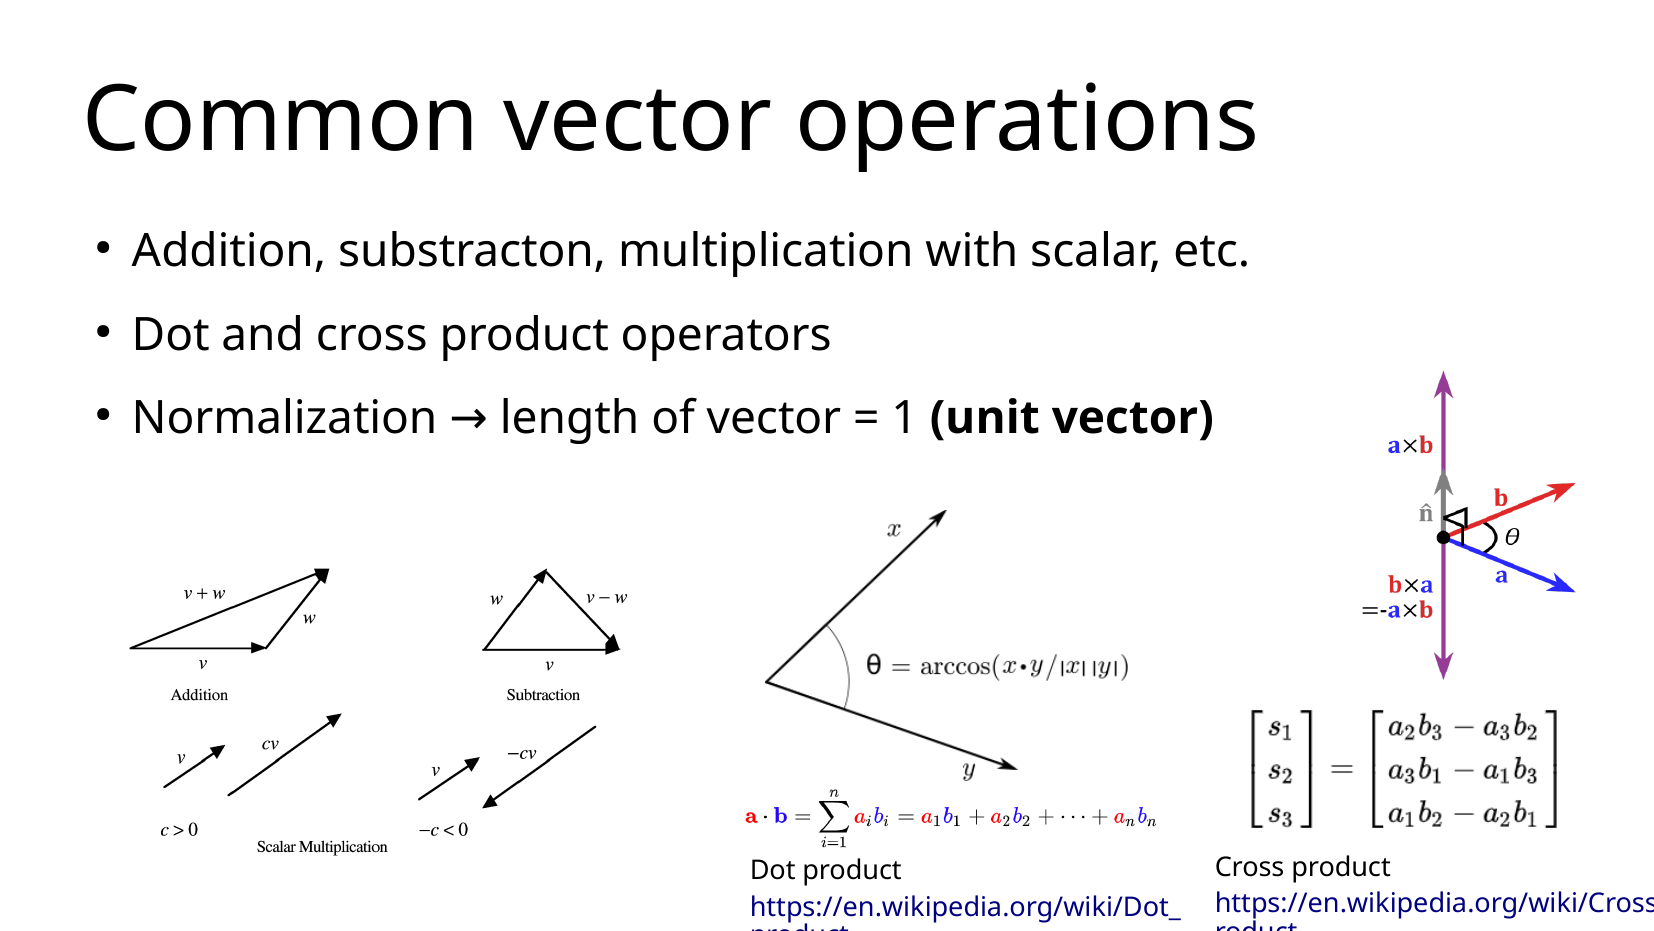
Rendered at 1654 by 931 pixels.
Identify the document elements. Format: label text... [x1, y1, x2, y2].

text_box Cross product https://en.wikipedia.org/wiki/Cross_product [1200, 840, 1654, 922]
list Addition, substracton, multiplication with scalar, etc. Dot and cross product operators Normalization → length of vector = 1 (unit vector) [82, 217, 1571, 451]
picture [1230, 697, 1576, 840]
title Common vector operations [82, 37, 1571, 193]
picture [733, 510, 1171, 856]
picture [90, 554, 661, 865]
picture [1352, 359, 1591, 691]
text_box Dot product https://en.wikipedia.org/wiki/Dot_product [735, 843, 1201, 925]
